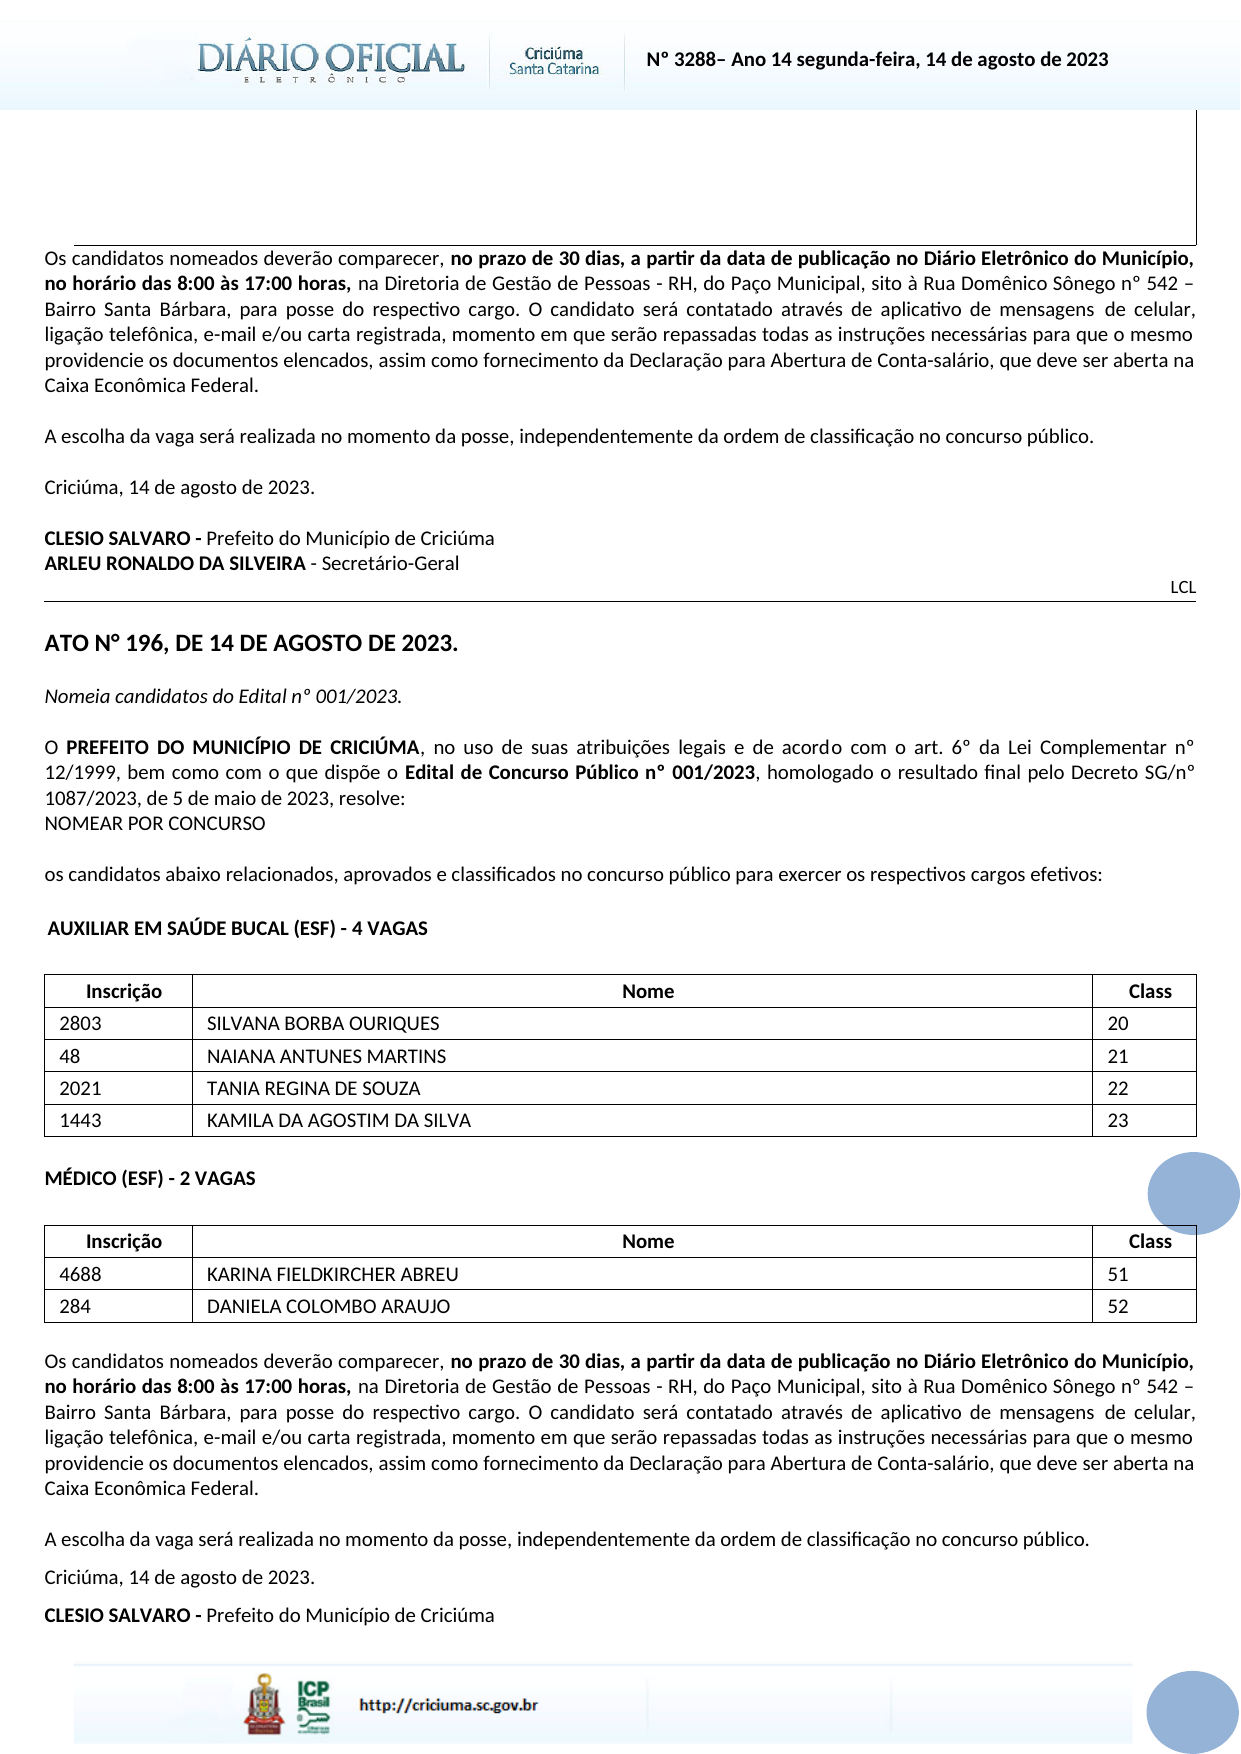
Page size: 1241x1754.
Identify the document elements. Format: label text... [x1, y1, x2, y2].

table_cell Class [1093, 975, 1196, 1007]
text A escolha da vaga será realizada no momento da posse, independentemente da ordem de classificação no concurso público. [44, 423, 1196, 448]
table_cell 48 [45, 1040, 192, 1071]
table_cell 2021 [45, 1072, 192, 1103]
table_cell [44, 943, 1093, 974]
table_cell KAMILA DA AGOSTIM DA SILVA [193, 1105, 1092, 1136]
table_cell 20 [1093, 1008, 1196, 1039]
text Os candidatos nomeados deverão comparecer, no prazo de 30 dias, a partir da data de publicação no Diário Eletrônico do Município, no horário das 8:00 às 17:00 horas, na Diretoria de Gestão de Pessoas - RH, do Paço Municipal, sito à Rua Domênico Sônego nº 542 – Bairro Santa Bárbara, para posse do respectivo cargo. O candidato será contatado através de aplicativo de mensagens de celular, ligação telefônica, e-mail e/ou carta registrada, momento em que serão repassadas todas as instruções necessárias para que o mesmo providencie os documentos elencados, assim como fornecimento da Declaração para Abertura de Conta-salário, que deve ser aberta na Caixa Econômica Federal. [44, 1348, 1196, 1501]
table_cell 21 [1093, 1040, 1196, 1071]
table_cell Inscrição [45, 975, 192, 1007]
text Os candidatos nomeados deverão comparecer, no prazo de 30 dias, a partir da data de publicação no Diário Eletrônico do Município, no horário das 8:00 às 17:00 horas, na Diretoria de Gestão de Pessoas - RH, do Paço Municipal, sito à Rua Domênico Sônego nº 542 – Bairro Santa Bárbara, para posse do respectivo cargo. O candidato será contatado através de aplicativo de mensagens de celular, ligação telefônica, e-mail e/ou carta registrada, momento em que serão repassadas todas as instruções necessárias para que o mesmo providencie os documentos elencados, assim como fornecimento da Declaração para Abertura de Conta-salário, que deve ser aberta na Caixa Econômica Federal. [44, 245, 1196, 398]
table_cell 52 [1093, 1290, 1196, 1322]
table_cell 2803 [45, 1008, 192, 1039]
text os candidatos abaixo relacionados, aprovados e classificados no concurso público para exercer os respectivos cargos efetivos: [44, 861, 1196, 886]
text CLESIO SALVARO - Prefeito do Município de Criciúma [44, 525, 1196, 550]
text ARLEU RONALDO DA SILVEIRA - Secretário-Geral [44, 550, 1196, 576]
text LCL [44, 576, 1196, 601]
table_cell 4688 [45, 1258, 192, 1289]
table_cell DANIELA COLOMBO ARAUJO [193, 1290, 1092, 1322]
table_cell 1443 [45, 1105, 192, 1136]
text Criciúma, 14 de agosto de 2023. [44, 474, 1196, 499]
text Nomeia candidatos do Edital nº 001/2023. [44, 683, 1196, 708]
table_header MÉDICO (ESF) - 2 VAGAS [44, 1162, 1093, 1193]
text CLESIO SALVARO - Prefeito do Município de Criciúma [44, 1602, 1196, 1628]
table_cell SILVANA BORBA OURIQUES [193, 1008, 1092, 1039]
table_cell NAIANA ANTUNES MARTINS [193, 1040, 1092, 1071]
table_header [1093, 912, 1196, 943]
table_cell 23 [1093, 1105, 1196, 1136]
table_cell 284 [45, 1290, 192, 1322]
table_cell Nome [193, 1226, 1092, 1257]
table_cell Nome [193, 975, 1092, 1007]
table_cell 22 [1093, 1072, 1196, 1103]
table_header AUXILIAR EM SAÚDE BUCAL (ESF) - 4 VAGAS [44, 912, 1093, 943]
text A escolha da vaga será realizada no momento da posse, independentemente da ordem de classificação no concurso público. [44, 1526, 1196, 1551]
table_cell [1093, 943, 1196, 974]
table_cell [1093, 1194, 1162, 1225]
table_cell 51 [1093, 1258, 1196, 1289]
text NOMEAR POR CONCURSO [44, 810, 1196, 836]
table_header [1093, 1162, 1162, 1193]
text Criciúma, 14 de agosto de 2023. [44, 1564, 1196, 1589]
table_cell KARINA FIELDKIRCHER ABREU [193, 1258, 1092, 1289]
table_cell [44, 1194, 1093, 1225]
text ATO N° 196, DE 14 DE AGOSTO DE 2023. [44, 627, 1196, 658]
text O PREFEITO DO MUNICÍPIO DE CRICIÚMA, no uso de suas atribuições legais e de acordo com o art. 6º da Lei Complementar nº 12/1999, bem como com o que dispõe o Edital de Concurso Público nº 001/2023, homologado o resultado final pelo Decreto SG/nº 1087/2023, de 5 de maio de 2023, resolve: [44, 734, 1196, 810]
table_cell TANIA REGINA DE SOUZA [193, 1072, 1092, 1103]
table_cell Class [1093, 1226, 1196, 1257]
table_cell Inscrição [45, 1226, 192, 1257]
